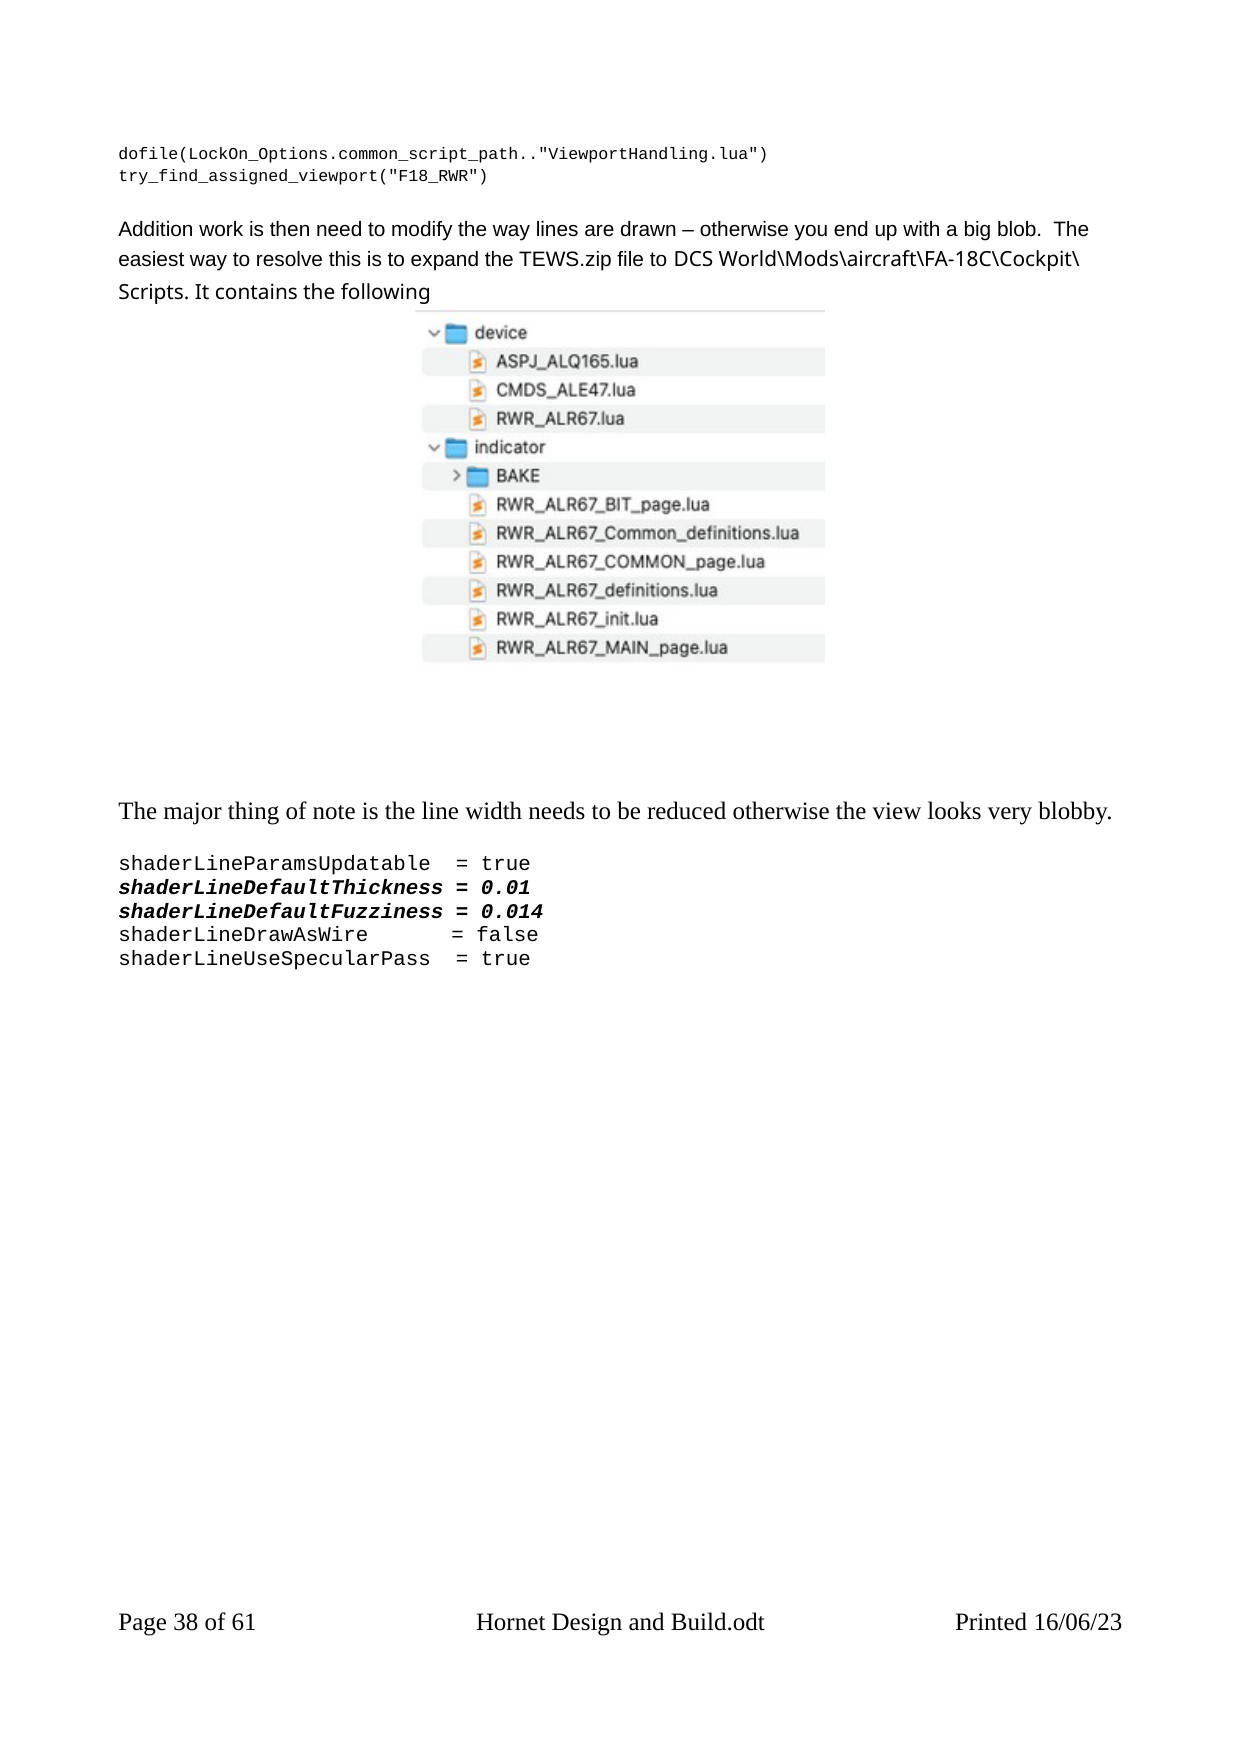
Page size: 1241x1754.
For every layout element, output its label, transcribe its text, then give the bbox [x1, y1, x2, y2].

picture [415, 309, 825, 684]
text dofile(LockOn_Options.common_script_path.."ViewportHandling.lua") [118, 146, 1122, 164]
text Addition work is then need to modify the way lines are drawn – otherwise you end up with a big blob. The easiest way to resolve this is to expand the TEWS.zip file to DCS World\Mods\aircraft\FA-18C\Cockpit\Scripts. It contains the following [118, 216, 1122, 306]
text shaderLineParamsUpdatable = true [118, 853, 1122, 877]
text shaderLineDefaultThickness = 0.01 [118, 877, 1122, 901]
text shaderLineDrawAsWire = false [118, 924, 1122, 948]
text shaderLineUseSpecularPass = true [118, 948, 1122, 972]
text try_find_assigned_viewport("F18_RWR") [118, 167, 1122, 186]
text shaderLineDefaultFuzziness = 0.014 [118, 901, 1122, 924]
text The major thing of note is the line width needs to be reduced otherwise the view looks very blobby. [118, 796, 1122, 824]
